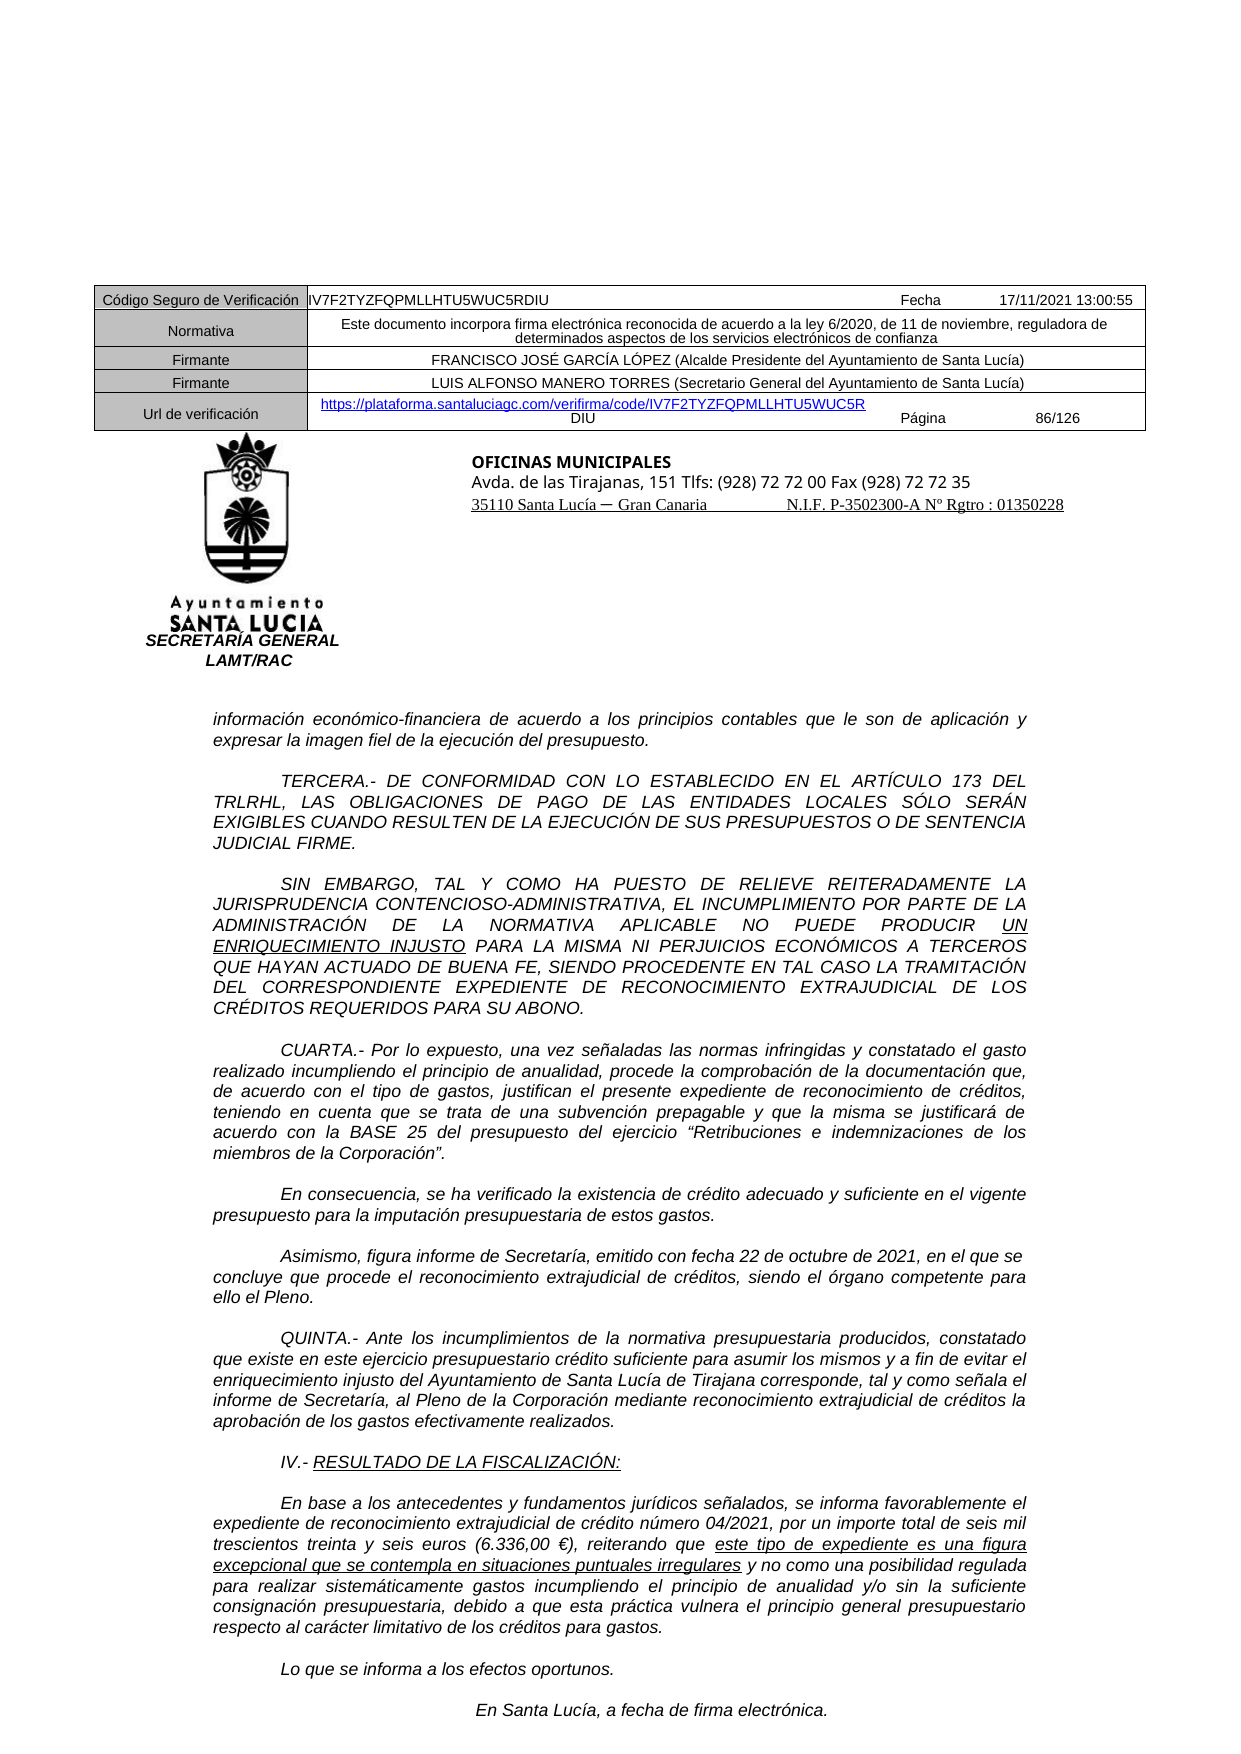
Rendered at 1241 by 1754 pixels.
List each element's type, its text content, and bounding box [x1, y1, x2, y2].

table_cell Firmante [95, 370, 307, 392]
text En base a los antecedentes y fundamentos jurídicos señalados, se informa favorablemente el expediente de reconocimiento extrajudicial de crédito número 04/2021, por un importe total de seis mil trescientos treinta y seis euros (6.336,00 €), reiterando que este tipo de expediente es una figura excepcional que se contempla en situaciones puntuales irregulares y no como una posibilidad regulada para realizar sistemáticamente gastos incumpliendo el principio de anualidad y/o sin la suficiente consignación presupuestaria, debido a que esta práctica vulnera el principio general presupuestario respecto al carácter limitativo de los créditos para gastos. [213, 1492, 1027, 1638]
table_header IV7F2TYZFQPMLLHTU5WUC5RDIU Fecha 17/11/2021 13:00:55 [308, 286, 1145, 308]
picture [170, 432, 323, 632]
table_cell [344, 631, 1147, 672]
text TERCERA.- DE CONFORMIDAD CON LO ESTABLECIDO EN EL ARTÍCULO 173 DEL TRLRHL, LAS OBLIGACIONES DE PAGO DE LAS ENTIDADES LOCALES SÓLO SERÁN EXIGIBLES CUANDO RESULTEN DE LA EJECUCIÓN DE SUS PRESUPUESTOS O DE SENTENCIA JUDICIAL FIRME. [213, 771, 1027, 854]
text SIN EMBARGO, TAL Y COMO HA PUESTO DE RELIEVE REITERADAMENTE LA JURISPRUDENCIA CONTENCIOSO-ADMINISTRATIVA, EL INCUMPLIMIENTO POR PARTE DE LA ADMINISTRACIÓN DE LA NORMATIVA APLICABLE NO PUEDE PRODUCIR UN ENRIQUECIMIENTO INJUSTO PARA LA MISMA NI PERJUICIOS ECONÓMICOS A TERCEROS QUE HAYAN ACTUADO DE BUENA FE, SIENDO PROCEDENTE EN TAL CASO LA TRAMITACIÓN DEL CORRESPONDIENTE EXPEDIENTE DE RECONOCIMIENTO EXTRAJUDICIAL DE LOS CRÉDITOS REQUERIDOS PARA SU ABONO. [213, 873, 1027, 1019]
table_cell SECRETARÍA GENERAL LAMT/RAC [93, 631, 344, 672]
table_header [93, 431, 344, 631]
text Asimismo, figura informe de Secretaría, emitido con fecha 22 de octubre de 2021, en el que se [280, 1246, 1147, 1266]
text CUARTA.- Por lo expuesto, una vez señaladas las normas infringidas y constatado el gasto realizado incumpliendo el principio de anualidad, procede la comprobación de la documentación que, de acuerdo con el tipo de gastos, justifican el presente expediente de reconocimiento de créditos, teniendo en cuenta que se trata de una subvención prepagable y que la misma se justificará de acuerdo con la BASE 25 del presupuesto del ejercicio “Retribuciones e indemnizaciones de los miembros de la Corporación”. [213, 1040, 1027, 1163]
text En consecuencia, se ha verificado la existencia de crédito adecuado y suficiente en el vigente presupuesto para la imputación presupuestaria de estos gastos. [213, 1184, 1027, 1225]
table_header Código Seguro de Verificación [95, 286, 307, 308]
table_cell FRANCISCO JOSÉ GARCÍA LÓPEZ (Alcalde Presidente del Ayuntamiento de Santa Lucía) [308, 347, 1145, 369]
text información económico-financiera de acuerdo a los principios contables que le son de aplicación y expresar la imagen fiel de la ejecución del presupuesto. [213, 709, 1027, 750]
text concluye que procede el reconocimiento extrajudicial de créditos, siendo el órgano competente para ello el Pleno. [213, 1267, 1027, 1308]
text IV.- RESULTADO DE LA FISCALIZACIÓN: [280, 1452, 1147, 1473]
table_cell Url de verificación [95, 393, 307, 430]
text En Santa Lucía, a fecha de firma electrónica. [475, 1699, 1147, 1720]
table_header OFICINAS MUNICIPALES Avda. de las Tirajanas, 151 Tlfs: (928) 72 72 00 Fax (928) 72 72 35 35110 Santa Lucía – Gran Canaria N.I.F. P-3502300-A Nº Rgtro : 01350228 [344, 431, 1147, 631]
table_cell LUIS ALFONSO MANERO TORRES (Secretario General del Ayuntamiento de Santa Lucía) [308, 370, 1145, 392]
table_cell Este documento incorpora firma electrónica reconocida de acuerdo a la ley 6/2020, de 11 de noviembre, reguladora de determinados aspectos de los servicios electrónicos de confianza [308, 310, 1145, 346]
text Lo que se informa a los efectos oportunos. [280, 1659, 1147, 1679]
table_cell https://plataforma.santaluciagc.com/verifirma/code/IV7F2TYZFQPMLLHTU5WUC5R DIU Página 86/126 [308, 393, 1145, 430]
table_cell Normativa [95, 310, 307, 346]
table_cell Firmante [95, 347, 307, 369]
text QUINTA.- Ante los incumplimientos de la normativa presupuestaria producidos, constatado que existe en este ejercicio presupuestario crédito suficiente para asumir los mismos y a fin de evitar el enriquecimiento injusto del Ayuntamiento de Santa Lucía de Tirajana corresponde, tal y como señala el informe de Secretaría, al Pleno de la Corporación mediante reconocimiento extrajudicial de créditos la aprobación de los gastos efectivamente realizados. [213, 1328, 1027, 1432]
